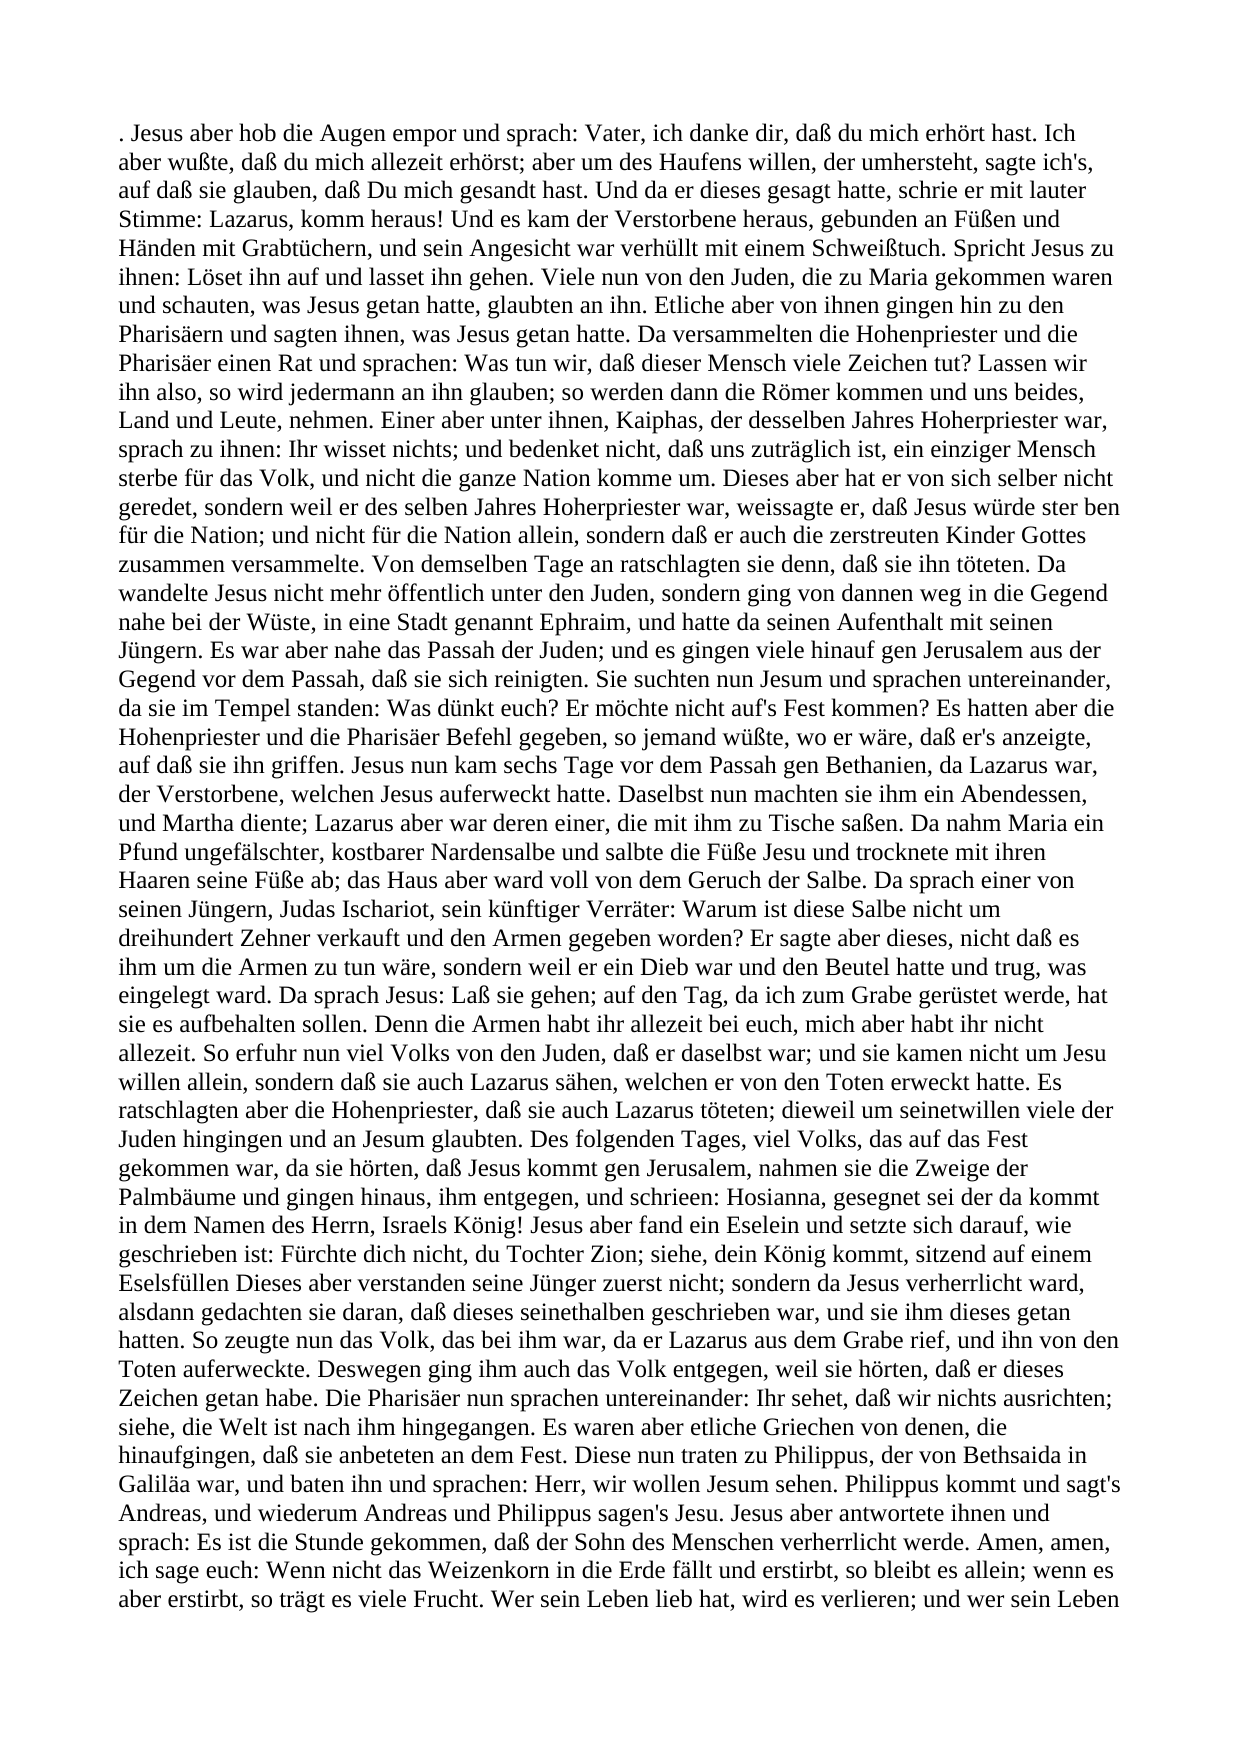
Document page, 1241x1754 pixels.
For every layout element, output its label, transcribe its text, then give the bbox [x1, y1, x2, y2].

text . Jesus aber hob die Augen empor und sprach: Vater, ich danke dir, daß du mich erhört hast. Ich aber wußte, daß du mich allezeit erhörst; aber um des Haufens willen, der umhersteht, sagte ich's, auf daß sie glauben, daß Du mich gesandt hast. Und da er dieses gesagt hatte, schrie er mit lauter Stimme: Lazarus, komm heraus! Und es kam der Verstorbene heraus, gebunden an Füßen und Händen mit Grabtüchern, und sein Angesicht war verhüllt mit einem Schweißtuch. Spricht Jesus zu ihnen: Löset ihn auf und lasset ihn gehen. Viele nun von den Juden, die zu Maria gekommen waren und schauten, was Jesus getan hatte, glaubten an ihn. Etliche aber von ihnen gingen hin zu den Pharisäern und sagten ihnen, was Jesus getan hatte. Da versammelten die Hohenpriester und die Pharisäer einen Rat und sprachen: Was tun wir, daß dieser Mensch viele Zeichen tut? Lassen wir ihn also, so wird jedermann an ihn glauben; so werden dann die Römer kommen und uns beides, Land und Leute, nehmen. Einer aber unter ihnen, Kaiphas, der desselben Jahres Hoherpriester war, sprach zu ihnen: Ihr wisset nichts; und bedenket nicht, daß uns zuträglich ist, ein einziger Mensch sterbe für das Volk, und nicht die ganze Nation komme um. Dieses aber hat er von sich selber nicht geredet, sondern weil er des selben Jahres Hoherpriester war, weissagte er, daß Jesus würde ster ben für die Nation; und nicht für die Nation allein, sondern daß er auch die zerstreuten Kinder Gottes zusammen versammelte. Von demselben Tage an ratschlagten sie denn, daß sie ihn töteten. Da wandelte Jesus nicht mehr öffentlich unter den Juden, sondern ging von dannen weg in die Gegend nahe bei der Wüste, in eine Stadt genannt Ephraim, und hatte da seinen Aufenthalt mit seinen Jüngern. Es war aber nahe das Passah der Juden; und es gingen viele hinauf gen Jerusalem aus der Gegend vor dem Passah, daß sie sich reinigten. Sie suchten nun Jesum und sprachen untereinander, da sie im Tempel standen: Was dünkt euch? Er möchte nicht auf's Fest kommen? Es hatten aber die Hohenpriester und die Pharisäer Befehl gegeben, so jemand wüßte, wo er wäre, daß er's anzeigte, auf daß sie ihn griffen. Jesus nun kam sechs Tage vor dem Passah gen Bethanien, da Lazarus war, der Verstorbene, welchen Jesus auferweckt hatte. Daselbst nun machten sie ihm ein Abendessen, und Martha diente; Lazarus aber war deren einer, die mit ihm zu Tische saßen. Da nahm Maria ein Pfund ungefälschter, kostbarer Nardensalbe und salbte die Füße Jesu und trocknete mit ihren Haaren seine Füße ab; das Haus aber ward voll von dem Geruch der Salbe. Da sprach einer von seinen Jüngern, Judas Ischariot, sein künftiger Verräter: Warum ist diese Salbe nicht um dreihundert Zehner verkauft und den Armen gegeben worden? Er sagte aber dieses, nicht daß es ihm um die Armen zu tun wäre, sondern weil er ein Dieb war und den Beutel hatte und trug, was eingelegt ward. Da sprach Jesus: Laß sie gehen; auf den Tag, da ich zum Grabe gerüstet werde, hat sie es aufbehalten sollen. Denn die Armen habt ihr allezeit bei euch, mich aber habt ihr nicht allezeit. So erfuhr nun viel Volks von den Juden, daß er daselbst war; und sie kamen nicht um Jesu willen allein, sondern daß sie auch Lazarus sähen, welchen er von den Toten erweckt hatte. Es ratschlagten aber die Hohenpriester, daß sie auch Lazarus töteten; dieweil um seinetwillen viele der Juden hingingen und an Jesum glaubten. Des folgenden Tages, viel Volks, das auf das Fest gekommen war, da sie hörten, daß Jesus kommt gen Jerusalem, nahmen sie die Zweige der Palmbäume und gingen hinaus, ihm entgegen, und schrieen: Hosianna, gesegnet sei der da kommt in dem Namen des Herrn, Israels König! Jesus aber fand ein Eselein und setzte sich darauf, wie geschrieben ist: Fürchte dich nicht, du Tochter Zion; siehe, dein König kommt, sitzend auf einem Eselsfüllen Dieses aber verstanden seine Jünger zuerst nicht; sondern da Jesus verherrlicht ward, alsdann gedachten sie daran, daß dieses seinethalben geschrieben war, und sie ihm dieses getan hatten. So zeugte nun das Volk, das bei ihm war, da er Lazarus aus dem Grabe rief, und ihn von den Toten auferweckte. Deswegen ging ihm auch das Volk entgegen, weil sie hörten, daß er dieses Zeichen getan habe. Die Pharisäer nun sprachen untereinander: Ihr sehet, daß wir nichts ausrichten; siehe, die Welt ist nach ihm hingegangen. Es waren aber etliche Griechen von denen, die hinaufgingen, daß sie anbeteten an dem Fest. Diese nun traten zu Philippus, der von Bethsaida in Galiläa war, und baten ihn und sprachen: Herr, wir wollen Jesum sehen. Philippus kommt und sagt's Andreas, und wiederum Andreas und Philippus sagen's Jesu. Jesus aber antwortete ihnen und sprach: Es ist die Stunde gekommen, daß der Sohn des Menschen verherrlicht werde. Amen, amen, ich sage euch: Wenn nicht das Weizenkorn in die Erde fällt und erstirbt, so bleibt es allein; wenn es aber erstirbt, so trägt es viele Frucht. Wer sein Leben lieb hat, wird es verlieren; und wer sein Leben [118, 118, 1122, 1613]
